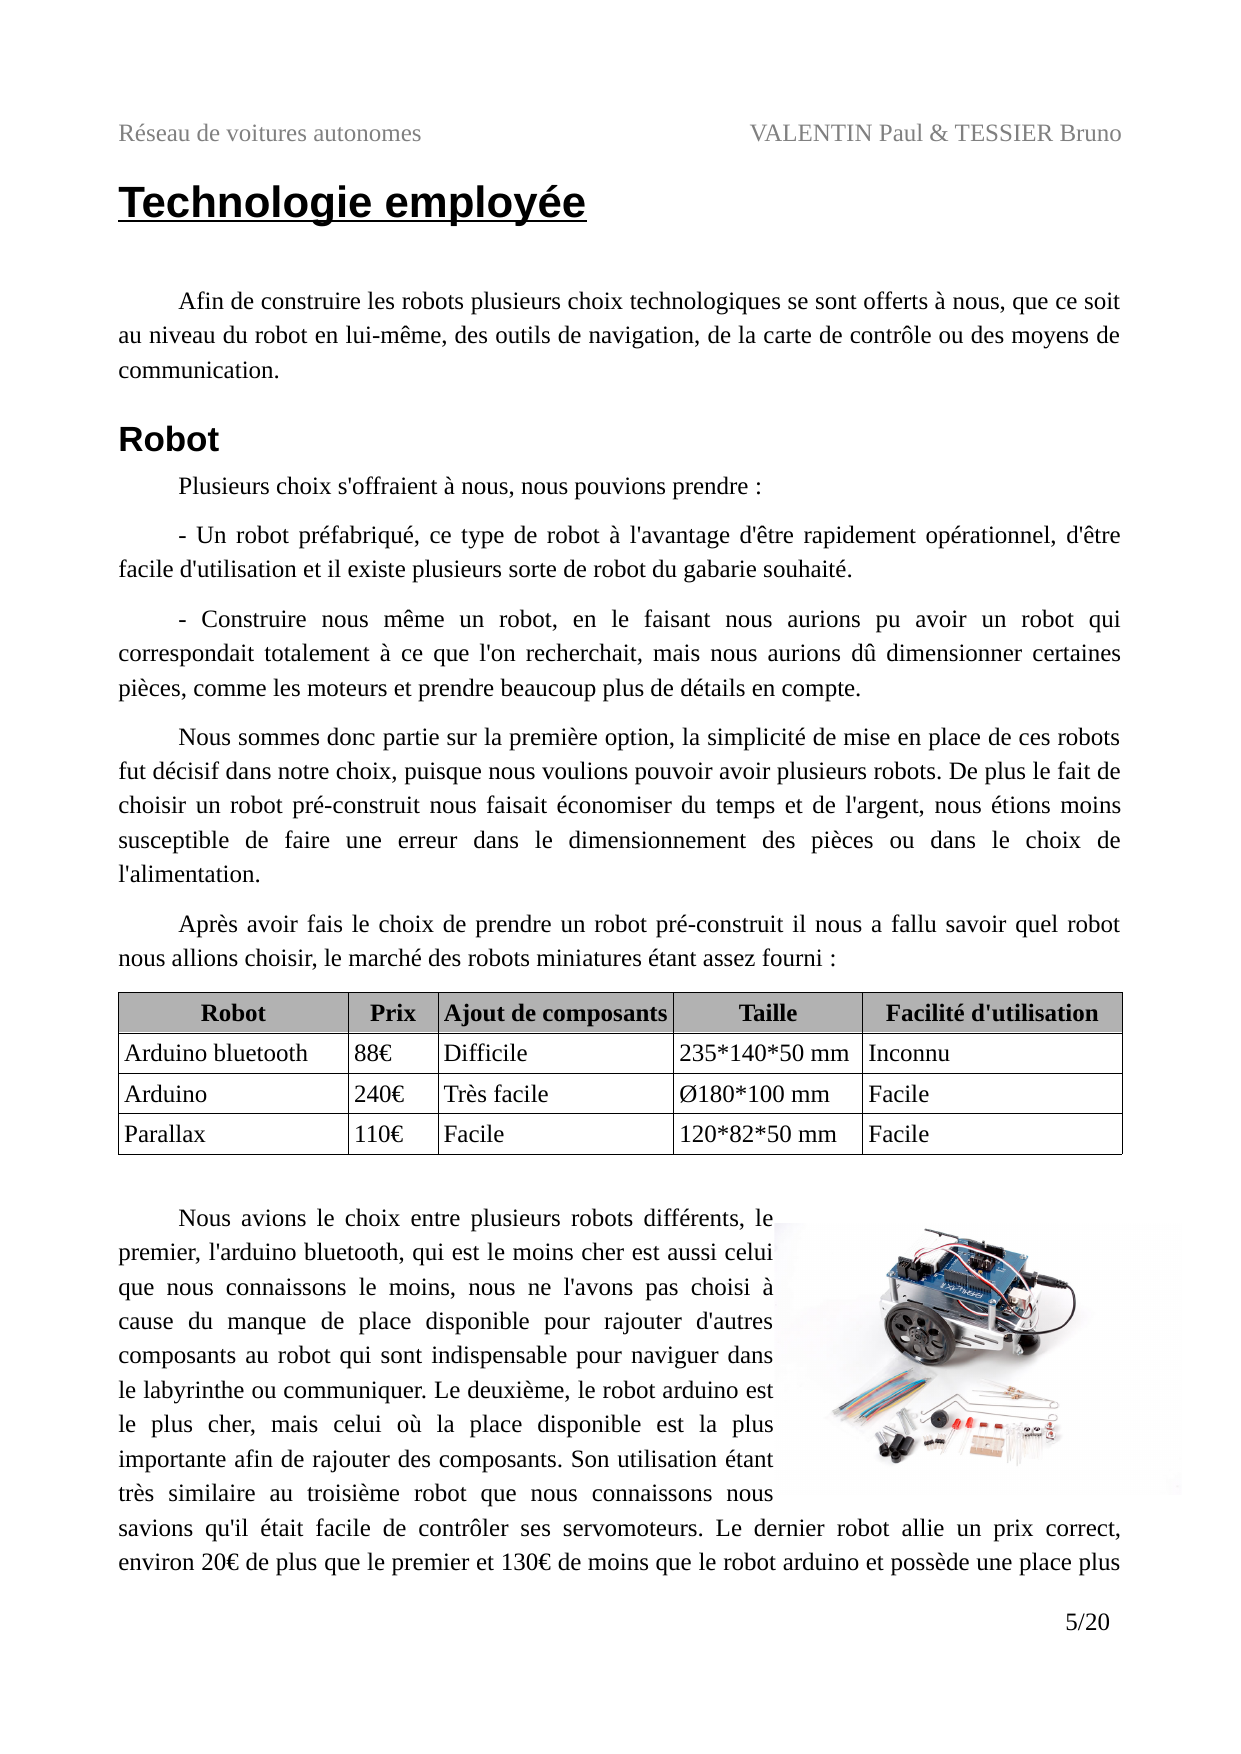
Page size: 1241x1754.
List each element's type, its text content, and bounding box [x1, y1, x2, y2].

table_cell Arduino bluetooth [119, 1034, 348, 1073]
table_cell Ø180*100 mm [674, 1074, 862, 1113]
table_cell Facile [863, 1074, 1122, 1113]
text Afin de construire les robots plusieurs choix technologiques se sont offerts à nous, que ce soit au niveau du robot en lui-même, des outils de navigation, de la carte de contrôle ou des moyens de communication. [118, 286, 1122, 383]
text Nous sommes donc partie sur la première option, la simplicité de mise en place de ces robots fut décisif dans notre choix, puisque nous voulions pouvoir avoir plusieurs robots. De plus le fait de choisir un robot pré-construit nous faisait économiser du temps et de l'argent, nous étions moins susceptible de faire une erreur dans le dimensionnement des pièces ou dans le choix de l'alimentation. [118, 722, 1122, 888]
table_header Robot [119, 993, 348, 1032]
table_header Facilité d'utilisation [863, 993, 1122, 1032]
text - Un robot préfabriqué, ce type de robot à l'avantage d'être rapidement opérationnel, d'être facile d'utilisation et il existe plusieurs sorte de robot du gabarie souhaité. [118, 520, 1122, 583]
picture [774, 1223, 1182, 1495]
text Plusieurs choix s'offraient à nous, nous pouvions prendre : [118, 471, 1122, 500]
table_cell Parallax [119, 1114, 348, 1153]
table_cell 240€ [349, 1074, 438, 1113]
table_cell Arduino [119, 1074, 348, 1113]
table_cell Inconnu [863, 1034, 1122, 1073]
text - Construire nous même un robot, en le faisant nous aurions pu avoir un robot qui correspondait totalement à ce que l'on recherchait, mais nous aurions dû dimensionner certaines pièces, comme les moteurs et prendre beaucoup plus de détails en compte. [118, 604, 1122, 701]
table_header Ajout de composants [439, 993, 673, 1032]
table_cell Facile [439, 1114, 673, 1153]
table_cell 235*140*50 mm [674, 1034, 862, 1073]
table_cell Très facile [439, 1074, 673, 1113]
table_cell 120*82*50 mm [674, 1114, 862, 1153]
table_header Taille [674, 993, 862, 1032]
table_cell Facile [863, 1114, 1122, 1153]
table_cell 110€ [349, 1114, 438, 1153]
text Nous avions le choix entre plusieurs robots différents, le premier, l'arduino bluetooth, qui est le moins cher est aussi celui que nous connaissons le moins, nous ne l'avons pas choisi à cause du manque de place disponible pour rajouter d'autres composants au robot qui sont indispensable pour naviguer dans le labyrinthe ou communiquer. Le deuxième, le robot arduino est le plus cher, mais celui où la place disponible est la plus importante afin de rajouter des composants. Son utilisation étant très similaire au troisième robot que nous connaissons nous savions qu'il était facile de contrôler ses servomoteurs. Le dernier robot allie un prix correct, environ 20€ de plus que le premier et 130€ de moins que le robot arduino et possède une place plus [118, 1203, 1122, 1576]
table_header Prix [349, 993, 438, 1032]
table_cell Difficile [439, 1034, 673, 1073]
subtitle Technologie employée [118, 176, 1152, 227]
subtitle Robot [118, 418, 1122, 458]
text Après avoir fais le choix de prendre un robot pré-construit il nous a fallu savoir quel robot nous allions choisir, le marché des robots miniatures étant assez fourni : [118, 909, 1122, 972]
table_cell 88€ [349, 1034, 438, 1073]
